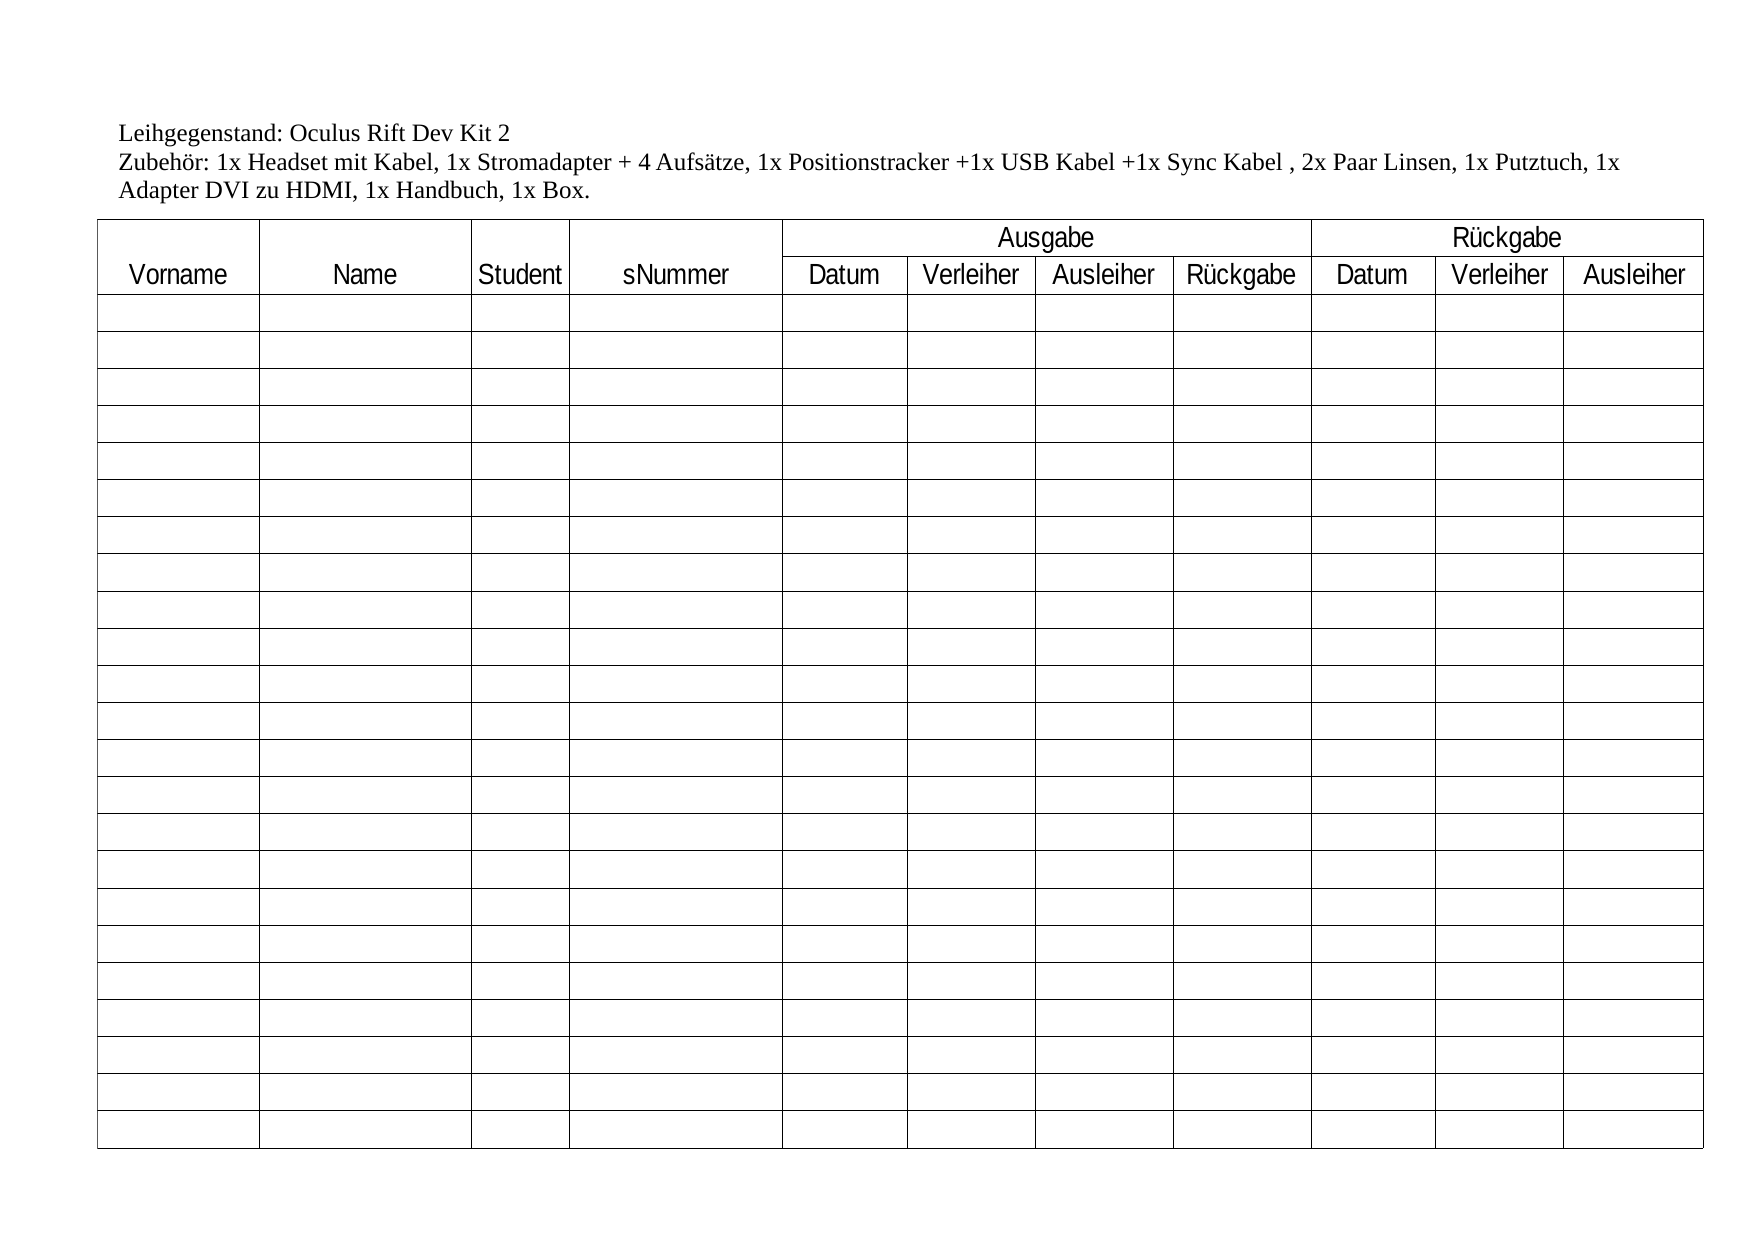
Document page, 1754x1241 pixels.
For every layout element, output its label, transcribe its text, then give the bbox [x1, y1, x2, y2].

text Leihgegenstand: Oculus Rift Dev Kit 2 [118, 118, 1636, 147]
text Zubehör: 1x Headset mit Kabel, 1x Stromadapter + 4 Aufsätze, 1x Positionstracker +1x USB Kabel +1x Sync Kabel , 2x Paar Linsen, 1x Putztuch, 1x Adapter DVI zu HDMI, 1x Handbuch, 1x Box. [118, 147, 1636, 204]
